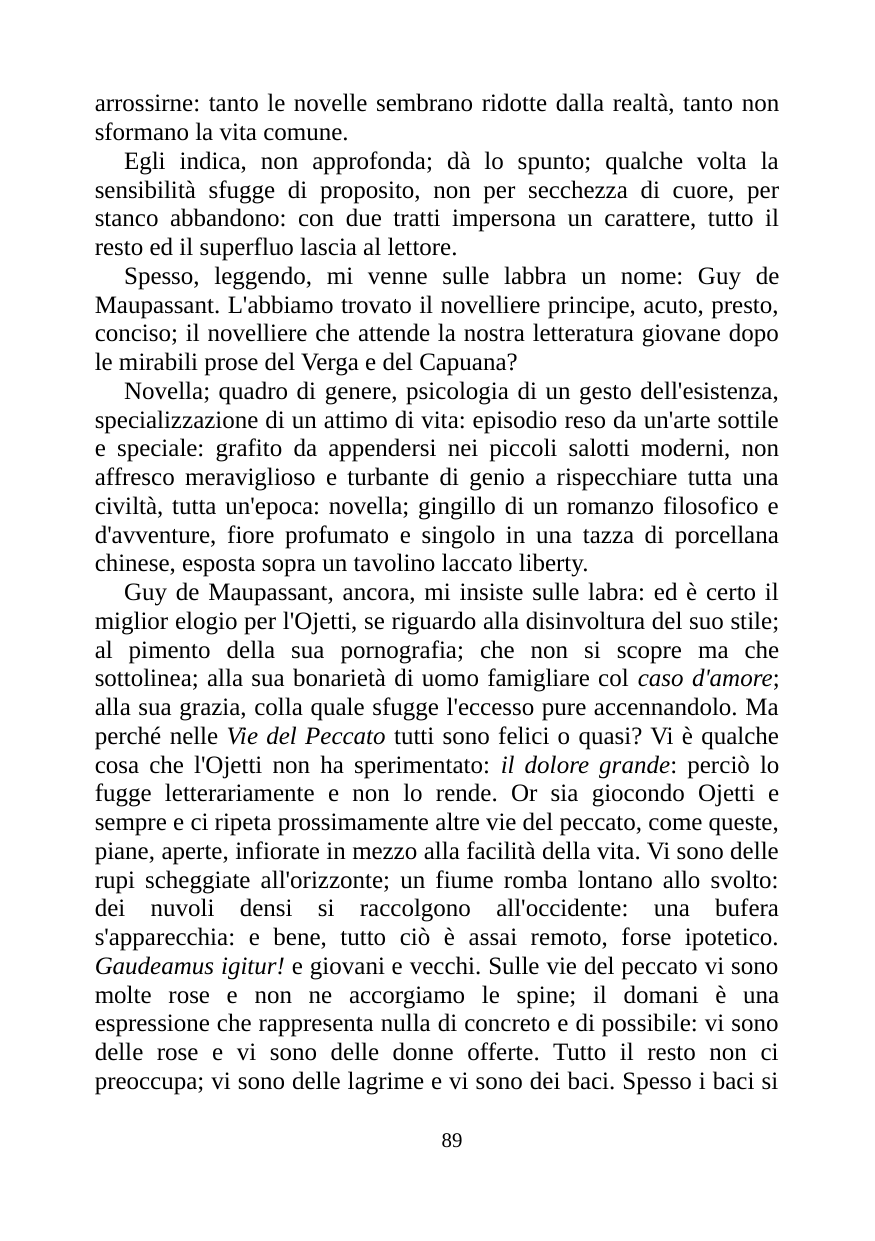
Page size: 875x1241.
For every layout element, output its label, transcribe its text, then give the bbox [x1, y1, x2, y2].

text Egli indica, non approfonda; dà lo spunto; qualche volta la sensibilità sfugge di proposito, non per secchezza di cuore, per stanco abbandono: con due tratti impersona un carattere, tutto il resto ed il superfluo lascia al lettore. [94, 146, 779, 261]
text arrossirne: tanto le novelle sembrano ridotte dalla realtà, tanto non sformano la vita comune. [94, 88, 779, 146]
text Novella; quadro di genere, psicologia di un gesto dell'esistenza, specializzazione di un attimo di vita: episodio reso da un'arte sottile e speciale: grafito da appendersi nei piccoli salotti moderni, non affresco meraviglioso e turbante di genio a rispecchiare tutta una civiltà, tutta un'epoca: novella; gingillo di un romanzo filosofico e d'avventure, fiore profumato e singolo in una tazza di porcellana chinese, esposta sopra un tavolino laccato liberty. [94, 376, 779, 577]
text Guy de Maupassant, ancora, mi insiste sulle labra: ed è certo il miglior elogio per l'Ojetti, se riguardo alla disinvoltura del suo stile; al pimento della sua pornografia; che non si scopre ma che sottolinea; alla sua bonarietà di uomo famigliare col caso d'amore; alla sua grazia, colla quale sfugge l'eccesso pure accennandolo. Ma perché nelle Vie del Peccato tutti sono felici o quasi? Vi è qualche cosa che l'Ojetti non ha sperimentato: il dolore grande: perciò lo fugge letterariamente e non lo rende. Or sia giocondo Ojetti e sempre e ci ripeta prossimamente altre vie del peccato, come queste, piane, aperte, infiorate in mezzo alla facilità della vita. Vi sono delle rupi scheggiate all'orizzonte; un fiume romba lontano allo svolto: dei nuvoli densi si raccolgono all'occidente: una bufera s'apparecchia: e bene, tutto ciò è assai remoto, forse ipotetico. Gaudeamus igitur! e giovani e vecchi. Sulle vie del peccato vi sono molte rose e non ne accorgiamo le spine; il domani è una espressione che rappresenta nulla di concreto e di possibile: vi sono delle rose e vi sono delle donne offerte. Tutto il resto non ci preoccupa; vi sono delle lagrime e vi sono dei baci. Spesso i baci si [94, 577, 779, 1095]
text Spesso, leggendo, mi venne sulle labbra un nome: Guy de Maupassant. L'abbiamo trovato il novelliere principe, acuto, presto, conciso; il novelliere che attende la nostra letteratura giovane dopo le mirabili prose del Verga e del Capuana? [94, 261, 779, 376]
